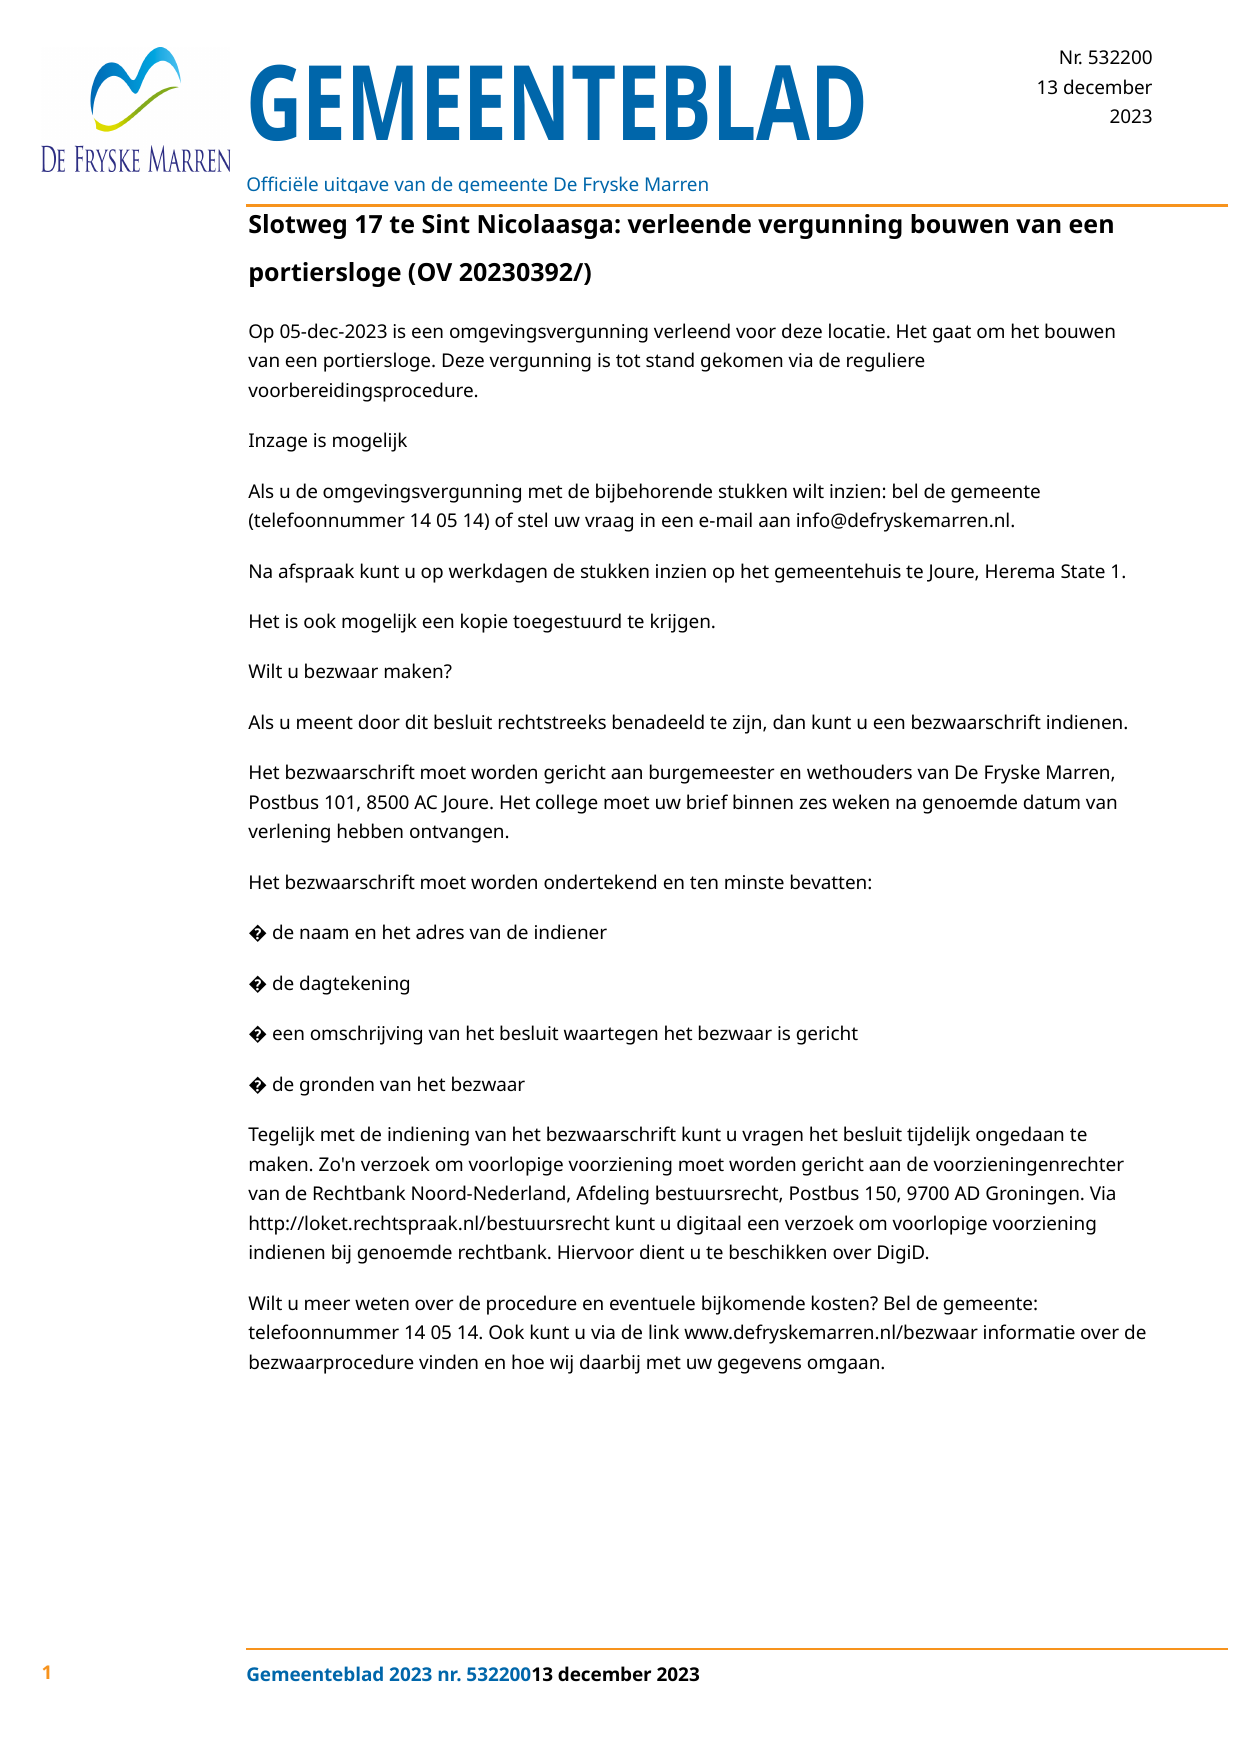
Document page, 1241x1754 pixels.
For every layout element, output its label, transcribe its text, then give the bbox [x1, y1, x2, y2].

text Als u de omgevingsvergunning met de bijbehorende stukken wilt inzien: bel de gemeente (telefoonnummer 14 05 14) of stel uw vraag in een e-mail aan info@defryskemarren.nl. [248, 478, 1152, 533]
text � de gronden van het bezwaar [248, 1071, 1152, 1097]
text Slotweg 17 te Sint Nicolaasga: verleende vergunning bouwen van een portiersloge (OV 20230392/) [248, 207, 1152, 288]
text Het bezwaarschrift moet worden ondertekend en ten minste bevatten: [248, 869, 1152, 895]
picture [41, 47, 231, 172]
text � de dagtekening [248, 970, 1152, 996]
text Wilt u bezwaar maken? [248, 659, 1152, 684]
text Wilt u meer weten over de procedure en eventuele bijkomende kosten? Bel de gemeente: telefoonnummer 14 05 14. Ook kunt u via de link www.defryskemarren.nl/bezwaar informatie over de bezwaarprocedure vinden en hoe wij daarbij met uw gegevens omgaan. [248, 1290, 1152, 1375]
text Het is ook mogelijk een kopie toegestuurd te krijgen. [248, 608, 1152, 634]
text � een omschrijving van het besluit waartegen het bezwaar is gericht [248, 1020, 1152, 1046]
text Op 05-dec-2023 is een omgevingsvergunning verleend voor deze locatie. Het gaat om het bouwen van een portiersloge. Deze vergunning is tot stand gekomen via de reguliere voorbereidingsprocedure. [248, 318, 1152, 403]
text Het bezwaarschrift moet worden gericht aan burgemeester en wethouders van De Fryske Marren, Postbus 101, 8500 AC Joure. Het college moet uw brief binnen zes weken na genoemde datum van verlening hebben ontvangen. [248, 759, 1152, 844]
text Als u meent door dit besluit rechtstreeks benadeeld te zijn, dan kunt u een bezwaarschrift indienen. [248, 709, 1152, 735]
text Inzage is mogelijk [248, 427, 1152, 453]
text Na afspraak kunt u op werkdagen de stukken inzien op het gemeentehuis te Joure, Herema State 1. [248, 558, 1152, 584]
text Tegelijk met de indiening van het bezwaarschrift kunt u vragen het besluit tijdelijk ongedaan te maken. Zo'n verzoek om voorlopige voorziening moet worden gericht aan de voorzieningenrechter van de Rechtbank Noord-Nederland, Afdeling bestuursrecht, Postbus 150, 9700 AD Groningen. Via http://loket.rechtspraak.nl/bestuursrecht kunt u digitaal een verzoek om voorlopige voorziening indienen bij genoemde rechtbank. Hiervoor dient u te beschikken over DigiD. [248, 1121, 1152, 1265]
text � de naam en het adres van de indiener [248, 919, 1152, 945]
